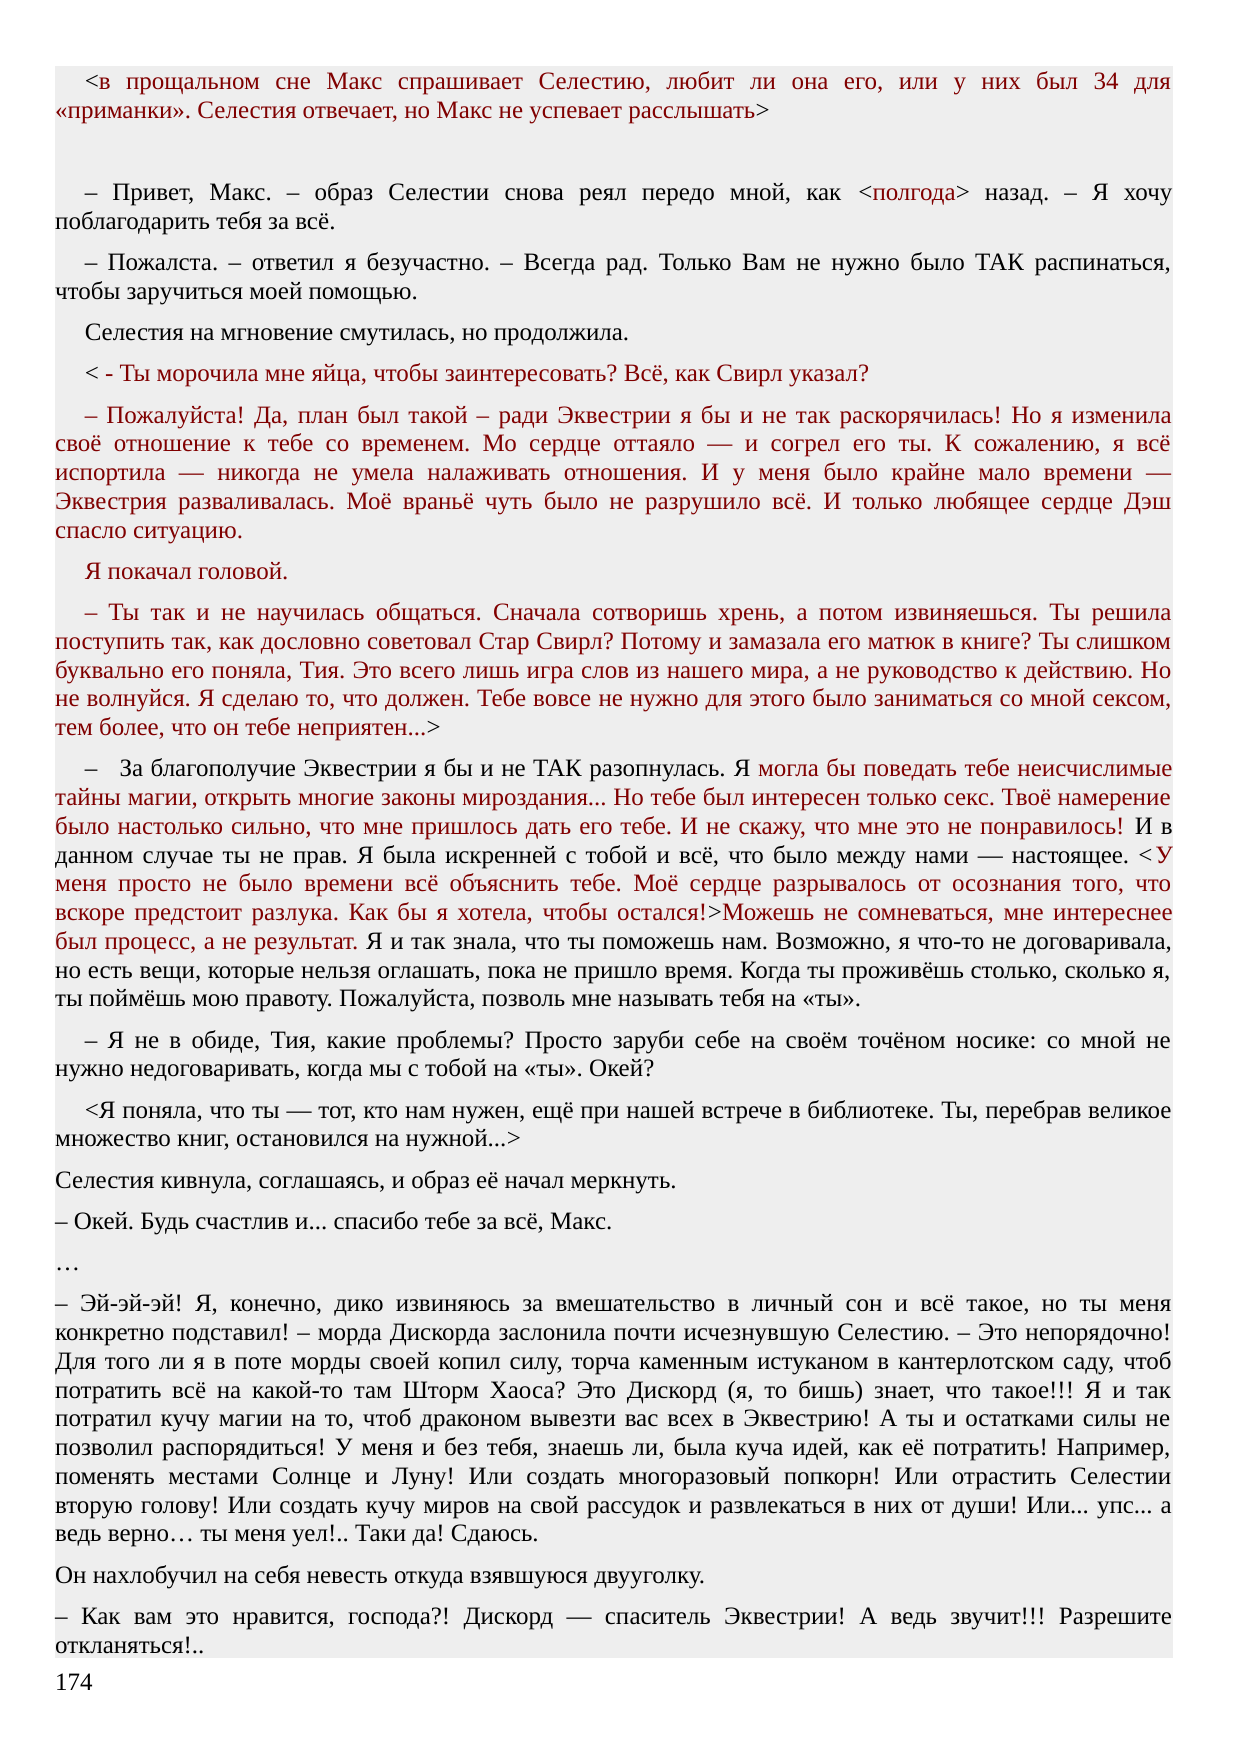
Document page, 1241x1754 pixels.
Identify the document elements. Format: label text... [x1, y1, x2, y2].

text – Пожалуйста! Да, план был такой – ради Эквестрии я бы и не так раскорячилась! Но я изменила своё отношение к тебе со временем. Мо сердце оттаяло — и согрел его ты. К сожалению, я всё испортила — никогда не умела налаживать отношения. И у меня было крайне мало времени — Эквестрия разваливалась. Моё враньё чуть было не разрушило всё. И только любящее сердце Дэш спасло ситуацию. [55, 400, 1173, 543]
text Селестия на мгновение смутилась, но продолжила. [55, 317, 1173, 346]
text – Пожалста. – ответил я безучастно. – Всегда рад. Только Вам не нужно было ТАК распинаться, чтобы заручиться моей помощью. [55, 247, 1173, 305]
text Селестия кивнула, соглашаясь, и образ её начал меркнуть. [55, 1165, 1173, 1193]
text – Окей. Будь счастлив и... спасибо тебе за всё, Макс. [55, 1206, 1173, 1235]
text – Привет, Макс. – образ Селестии снова реял передо мной, как <полгода> назад. – Я хочу поблагодарить тебя за всё. [55, 177, 1173, 235]
text < - Ты морочила мне яйца, чтобы заинтересовать? Всё, как Свирл указал? [55, 358, 1173, 387]
text Я покачал головой. [55, 556, 1173, 585]
text – За благополучие Эквестрии я бы и не ТАК разопнулась. Я могла бы поведать тебе неисчислимые тайны магии, открыть многие законы мироздания... Но тебе был интересен только секс. Твоё намерение было настолько сильно, что мне пришлось дать его тебе. И не скажу, что мне это не понравилось! И в данном случае ты не прав. Я была искренней с тобой и всё, что было между нами — настоящее. <У меня просто не было времени всё объяснить тебе. Моё сердце разрывалось от осознания того, что вскоре предстоит разлука. Как бы я хотела, чтобы остался!>Можешь не сомневаться, мне интереснее был процесс, а не результат. Я и так знала, что ты поможешь нам. Возможно, я что-то не договаривала, но есть вещи, которые нельзя оглашать, пока не пришло время. Когда ты проживёшь столько, сколько я, ты поймёшь мою правоту. Пожалуйста, позволь мне называть тебя на «ты». [55, 753, 1173, 1012]
text <в прощальном сне Макс спрашивает Селестию, любит ли она его, или у них был 34 для «приманки». Селестия отвечает, но Макс не успевает расслышать> [55, 66, 1173, 123]
text – Как вам это нравится, господа?! Дискорд — спаситель Эквестрии! А ведь звучит!!! Разрешите откланяться!.. [55, 1601, 1173, 1658]
text Он нахлобучил на себя невесть откуда взявшуюся двууголку. [55, 1560, 1173, 1588]
text – Ты так и не научилась общаться. Сначала сотворишь хрень, а потом извиняешься. Ты решила поступить так, как дословно советовал Стар Свирл? Потому и замазала его матюк в книге? Ты слишком буквально его поняла, Тия. Это всего лишь игра слов из нашего мира, а не руководство к действию. Но не волнуйся. Я сделаю то, что должен. Тебе вовсе не нужно для этого было заниматься со мной сексом, тем более, что он тебе неприятен...> [55, 597, 1173, 741]
text … [55, 1247, 1173, 1276]
text <Я поняла, что ты — тот, кто нам нужен, ещё при нашей встрече в библиотеке. Ты, перебрав великое множество книг, остановился на нужной...> [55, 1095, 1173, 1152]
text – Я не в обиде, Тия, какие проблемы? Просто заруби себе на своём точёном носике: со мной не нужно недоговаривать, когда мы с тобой на «ты». Окей? [55, 1025, 1173, 1082]
text – Эй-эй-эй! Я, конечно, дико извиняюсь за вмешательство в личный сон и всё такое, но ты меня конкретно подставил! – морда Дискорда заслонила почти исчезнувшую Селестию. – Это непорядочно! Для того ли я в поте морды своей копил силу, торча каменным истуканом в кантерлотском саду, чтоб потратить всё на какой-то там Шторм Хаоса? Это Дискорд (я, то бишь) знает, что такое!!! Я и так потратил кучу магии на то, чтоб драконом вывезти вас всех в Эквестрию! А ты и остатками силы не позволил распорядиться! У меня и без тебя, знаешь ли, была куча идей, как её потратить! Например, поменять местами Солнце и Луну! Или создать многоразовый попкорн! Или отрастить Селестии вторую голову! Или создать кучу миров на свой рассудок и развлекаться в них от души! Или... упс... а ведь верно… ты меня уел!.. Таки да! Сдаюсь. [55, 1288, 1173, 1547]
